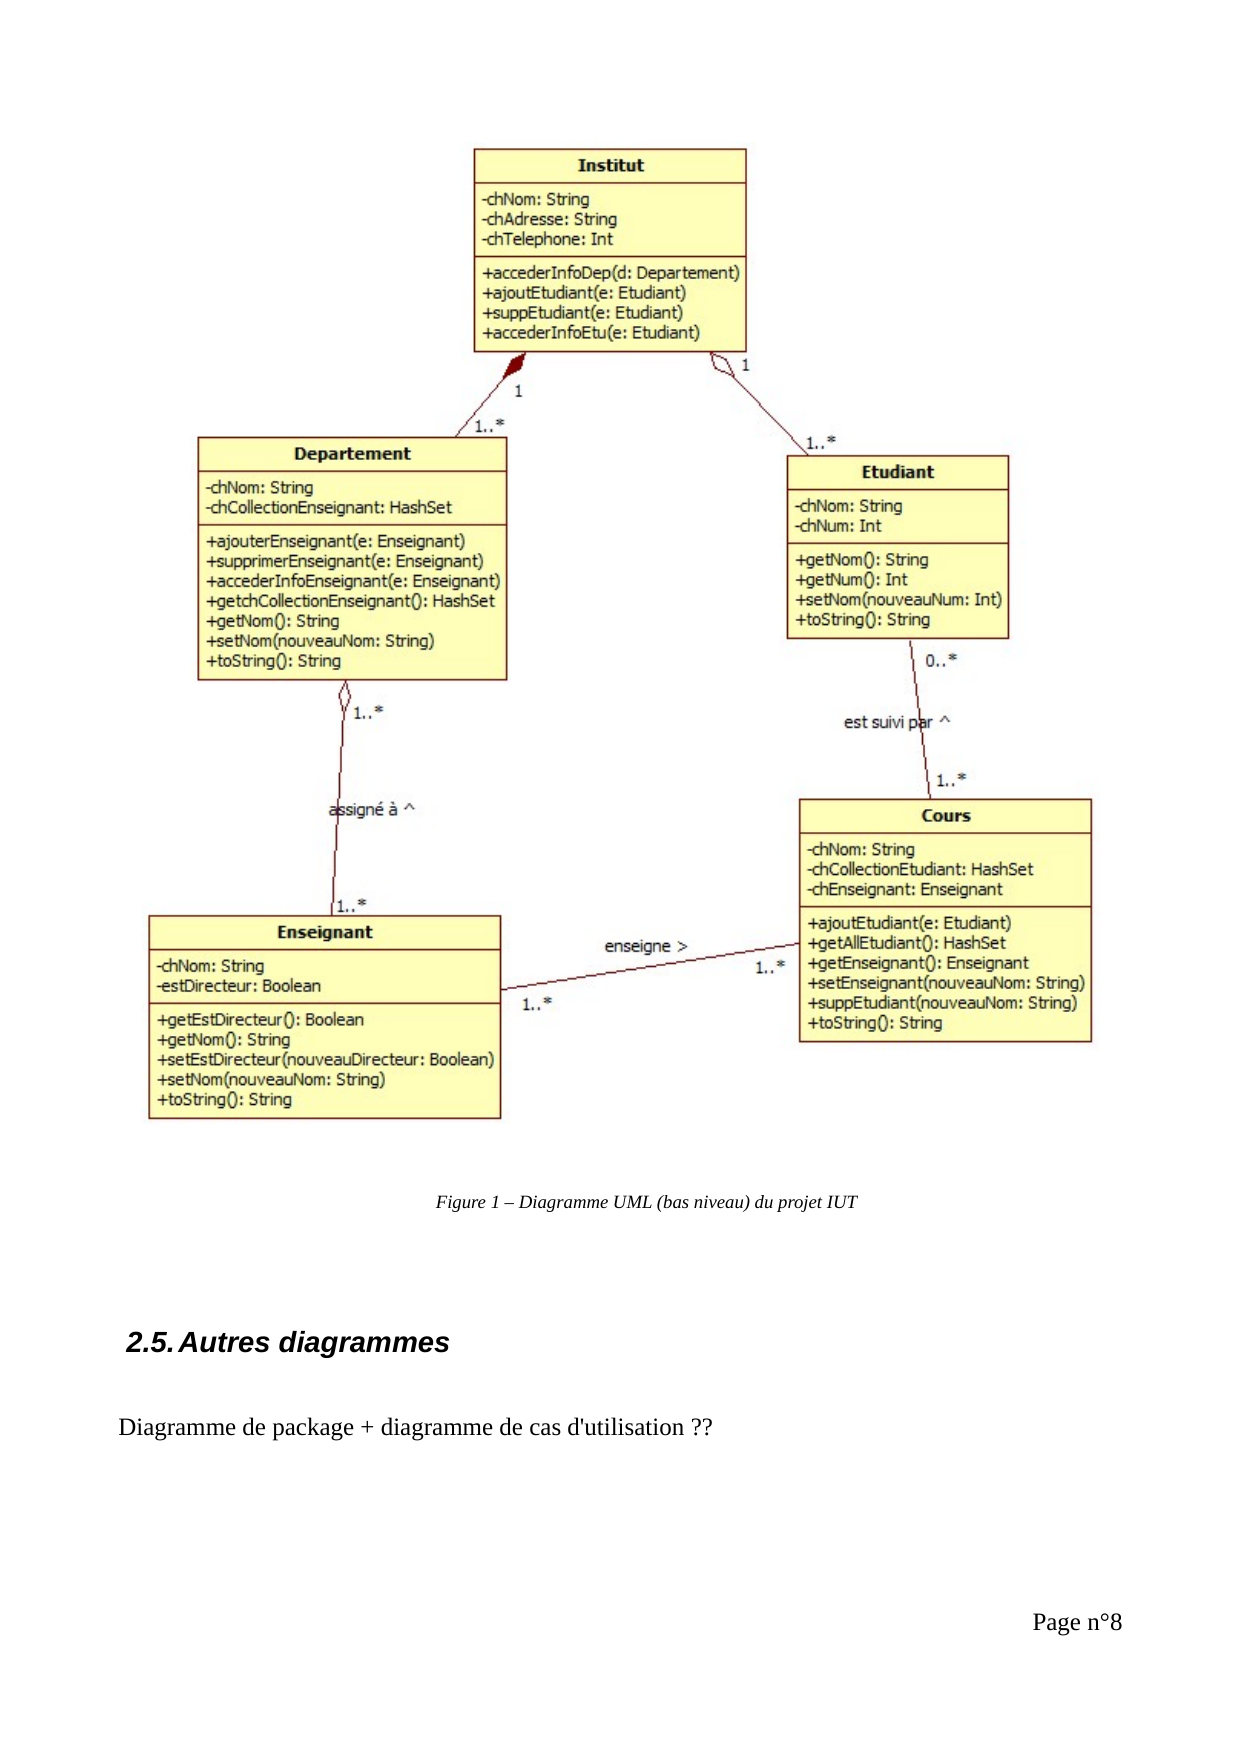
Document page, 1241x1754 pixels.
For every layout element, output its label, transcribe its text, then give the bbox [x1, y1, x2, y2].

picture [118, 118, 1123, 1150]
subtitle Autres diagrammes [118, 1325, 1122, 1359]
text Diagramme de package + diagramme de cas d'utilisation ?? [118, 1412, 1122, 1441]
text Figure 1 – Diagramme UML (bas niveau) du projet IUT [118, 1191, 1122, 1212]
